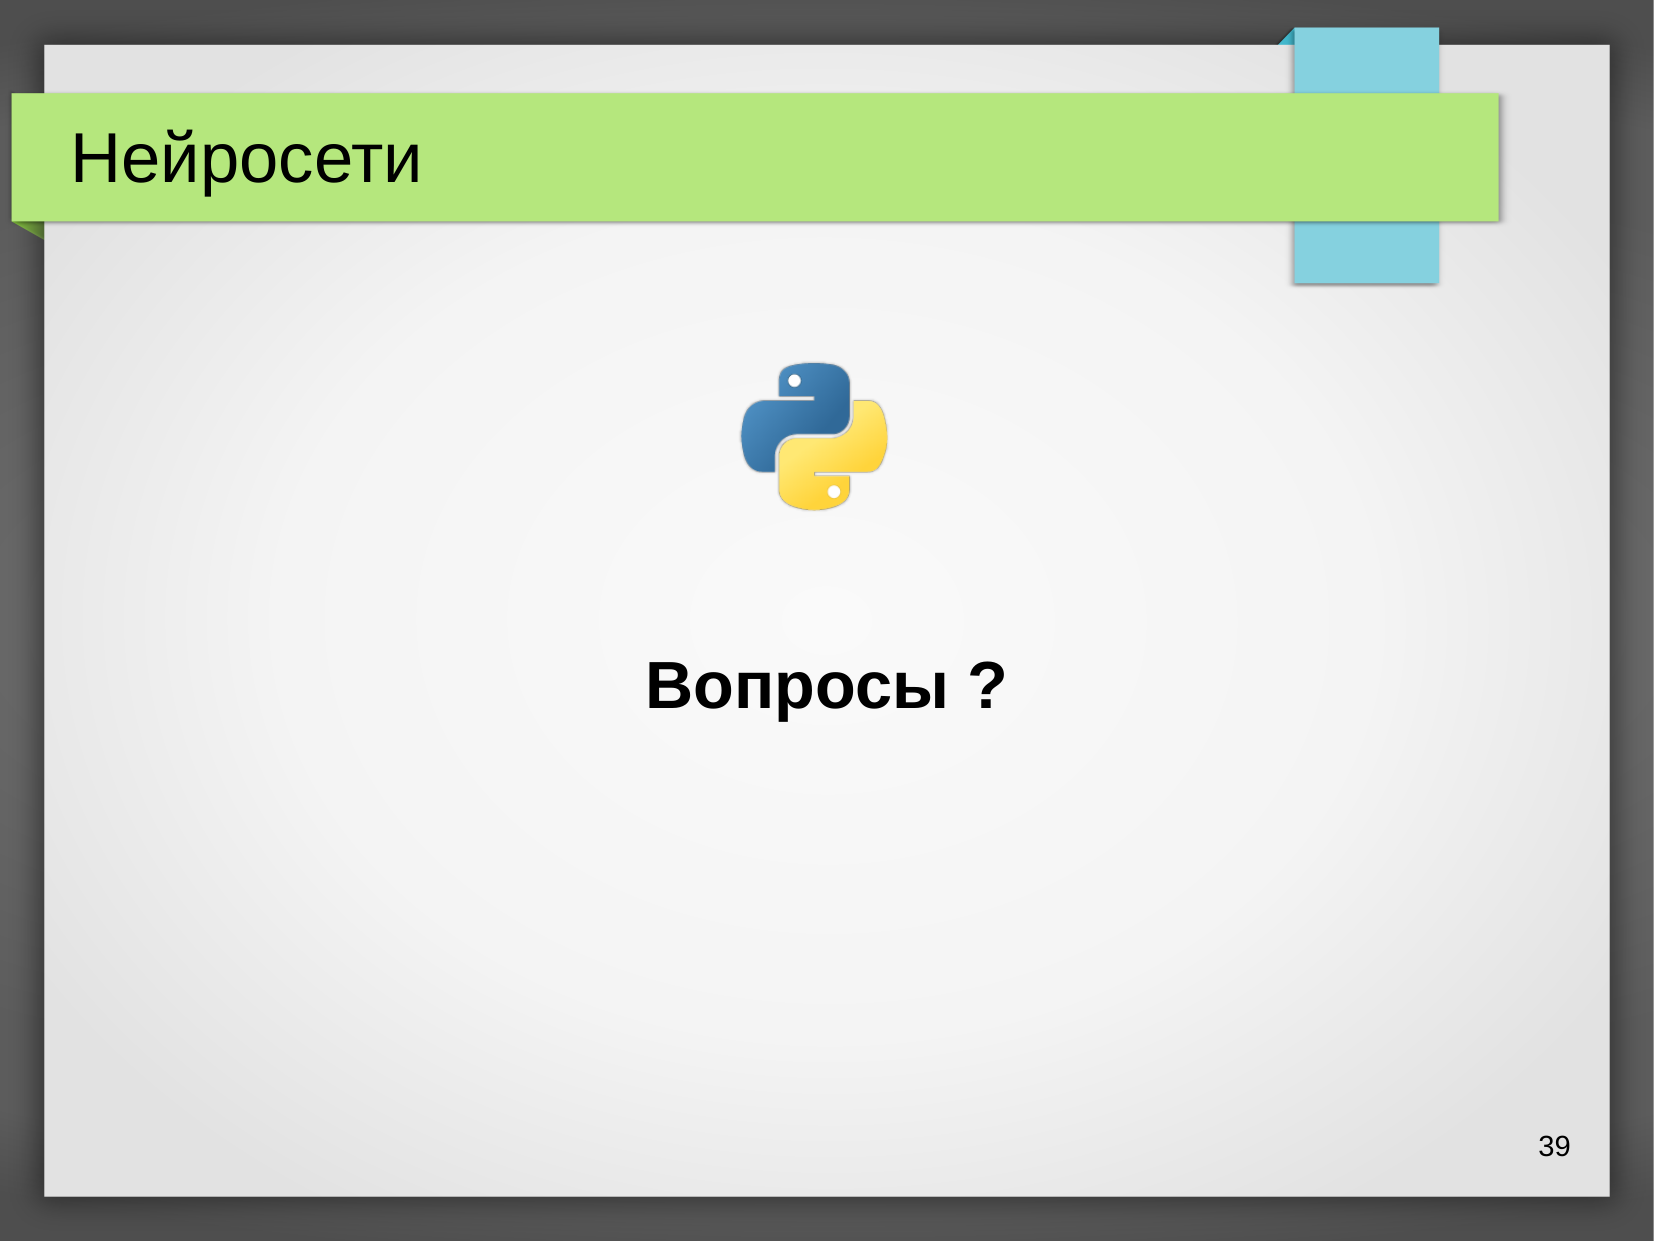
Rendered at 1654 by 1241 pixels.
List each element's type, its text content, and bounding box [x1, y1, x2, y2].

picture [0, 0, 1654, 1241]
title Нейросети [70, 118, 1205, 199]
subtitle Вопросы ? [82, 236, 1571, 1134]
